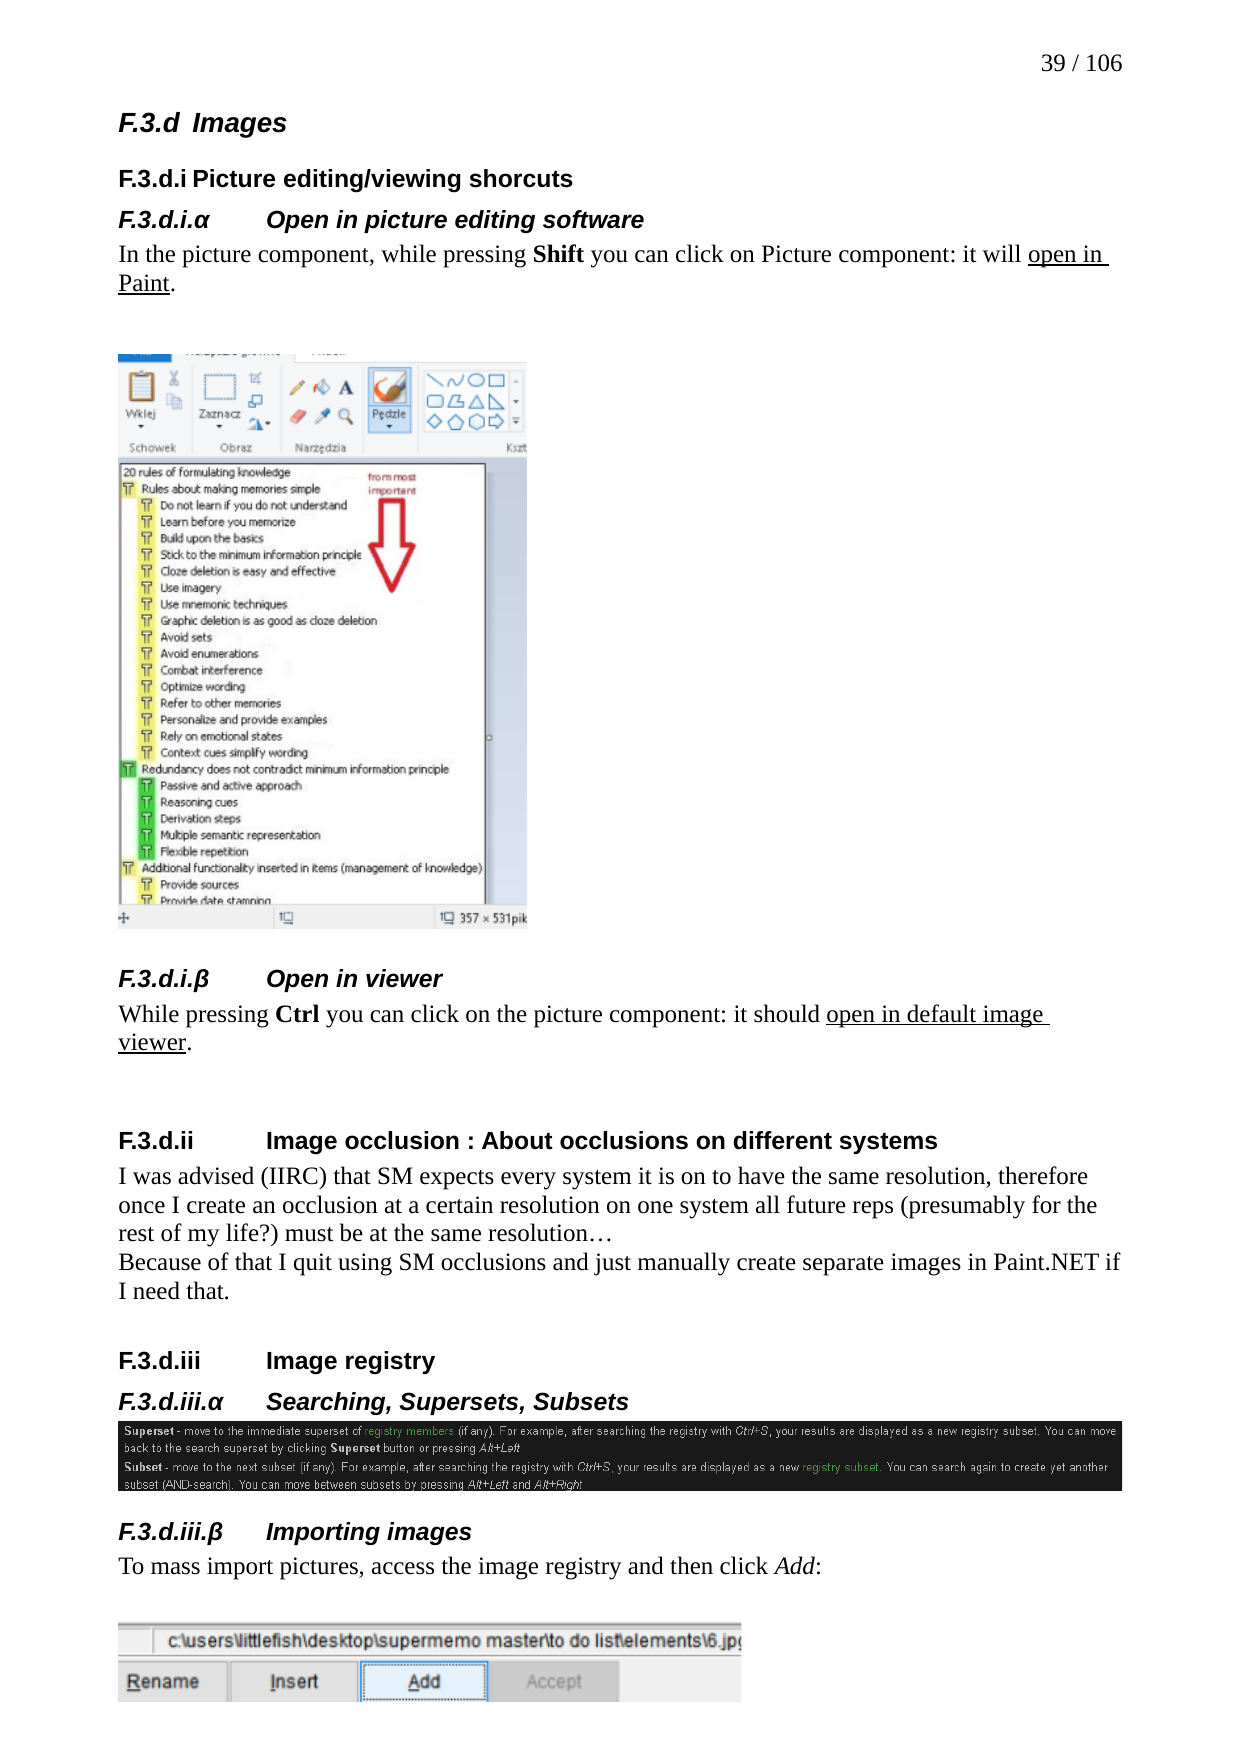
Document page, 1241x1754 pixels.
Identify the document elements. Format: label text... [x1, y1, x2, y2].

subtitle Image registry [118, 1346, 1122, 1374]
text I was advised (IIRC) that SM expects every system it is on to have the same resolution, therefore once I create an occlusion at a certain resolution on one system all future reps (presumably for the rest of my life?) must be at the same resolution… [118, 1161, 1122, 1247]
subtitle Searching, Supersets, Subsets [118, 1387, 1122, 1416]
subtitle Importing images [118, 1517, 1122, 1545]
subtitle Picture editing/viewing shorcuts [118, 164, 1122, 192]
text In the picture component, while pressing Shift you can click on Picture component: it will open in Paint. [118, 239, 1122, 297]
subtitle Open in viewer [118, 964, 1122, 992]
picture [118, 1421, 1123, 1491]
text Because of that I quit using SM occlusions and just manually create separate images in Paint.NET if I need that. [118, 1247, 1122, 1305]
subtitle Images [118, 107, 1122, 139]
picture [118, 354, 527, 929]
subtitle Image occlusion : About occlusions on different systems [118, 1126, 1122, 1155]
text While pressing Ctrl you can click on the picture component: it should open in default image viewer. [118, 999, 1122, 1056]
subtitle Open in picture editing software [118, 205, 1122, 233]
picture [118, 1580, 742, 1702]
text To mass import pictures, access the image registry and then click Add: [118, 1551, 1122, 1580]
